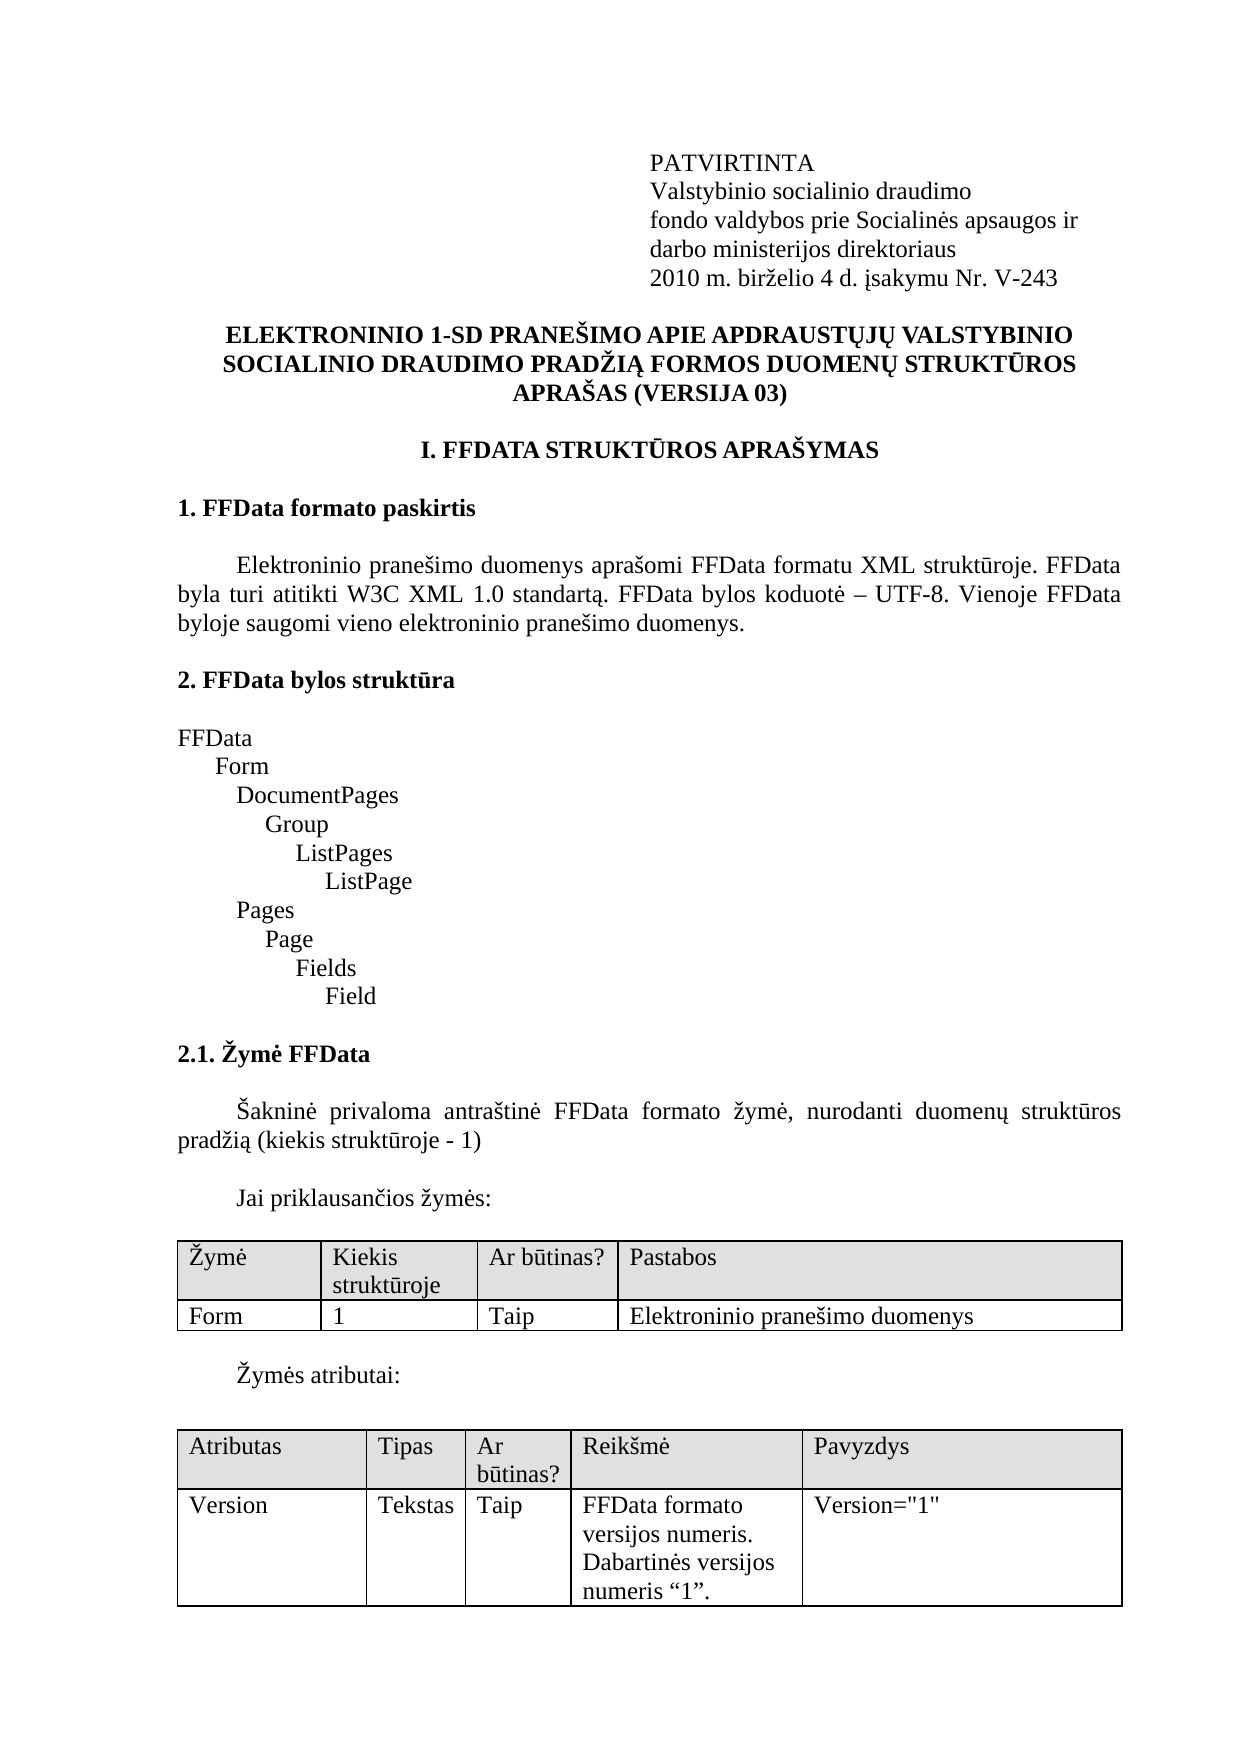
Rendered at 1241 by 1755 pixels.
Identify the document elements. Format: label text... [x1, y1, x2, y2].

table_cell Form [178, 1301, 320, 1329]
text darbo ministerijos direktoriaus [649, 234, 1122, 263]
text fondo valdybos prie Socialinės apsaugos ir [649, 205, 1122, 234]
text Page [177, 924, 1122, 953]
text 2010 m. birželio 4 d. įsakymu Nr. V-243 [649, 263, 1122, 291]
text Pages [177, 895, 1122, 924]
table_header Atributas [178, 1431, 366, 1488]
table_header Pavyzdys [803, 1431, 1121, 1488]
text Fields [177, 953, 1122, 981]
table_cell Elektroninio pranešimo duomenys [619, 1301, 1121, 1329]
text ListPage [177, 866, 1122, 895]
text ELEKTRONINIO 1-SD PRANEŠIMO apie apdraustųjų valstybinio socialinio draudimo pradžią formos duomenų struktūros aprašas (versija 03) [177, 320, 1122, 406]
text Field [177, 981, 1122, 1010]
text Žymės atributai: [177, 1360, 1122, 1388]
table_header Tipas [367, 1431, 465, 1488]
table_cell Version="1" [803, 1490, 1121, 1605]
table_cell 1 [322, 1301, 477, 1329]
text 2. FFData bylos struktūra [177, 665, 1122, 694]
table_cell Taip [478, 1301, 617, 1329]
text I. FFData struktūros aprašymas [177, 435, 1122, 464]
text Form [177, 751, 1122, 780]
text FFData [177, 723, 1122, 751]
table_header Ar būtinas? [478, 1242, 617, 1299]
table_header Pastabos [619, 1242, 1121, 1299]
table_header Ar būtinas? [466, 1431, 570, 1488]
table_cell Version [178, 1490, 366, 1605]
text ListPages [177, 838, 1122, 866]
table_cell Taip [466, 1490, 570, 1605]
text Šakninė privaloma antraštinė FFData formato žymė, nurodanti duomenų struktūros pradžią (kiekis struktūroje - 1) [177, 1096, 1122, 1154]
table_header Reikšmė [572, 1431, 802, 1488]
text Elektroninio pranešimo duomenys aprašomi FFData formatu XML struktūroje. FFData byla turi atitikti W3C XML 1.0 standartą. FFData bylos koduotė – UTF-8. Vienoje FFData byloje saugomi vieno elektroninio pranešimo duomenys. [177, 550, 1122, 636]
table_cell FFData formato versijos numeris. Dabartinės versijos numeris “1”. [572, 1490, 802, 1605]
table_header Žymė [178, 1242, 320, 1299]
text 1. FFData formato paskirtis [177, 493, 1122, 521]
text 2.1. Žymė FFData [177, 1039, 1122, 1068]
text Group [177, 809, 1122, 838]
table_cell Tekstas [367, 1490, 465, 1605]
text PATVIRTINTA [649, 148, 1122, 176]
table_header Kiekis struktūroje [322, 1242, 477, 1299]
text DocumentPages [177, 780, 1122, 809]
text Valstybinio socialinio draudimo [649, 176, 1122, 205]
text Jai priklausančios žymės: [177, 1183, 1122, 1211]
